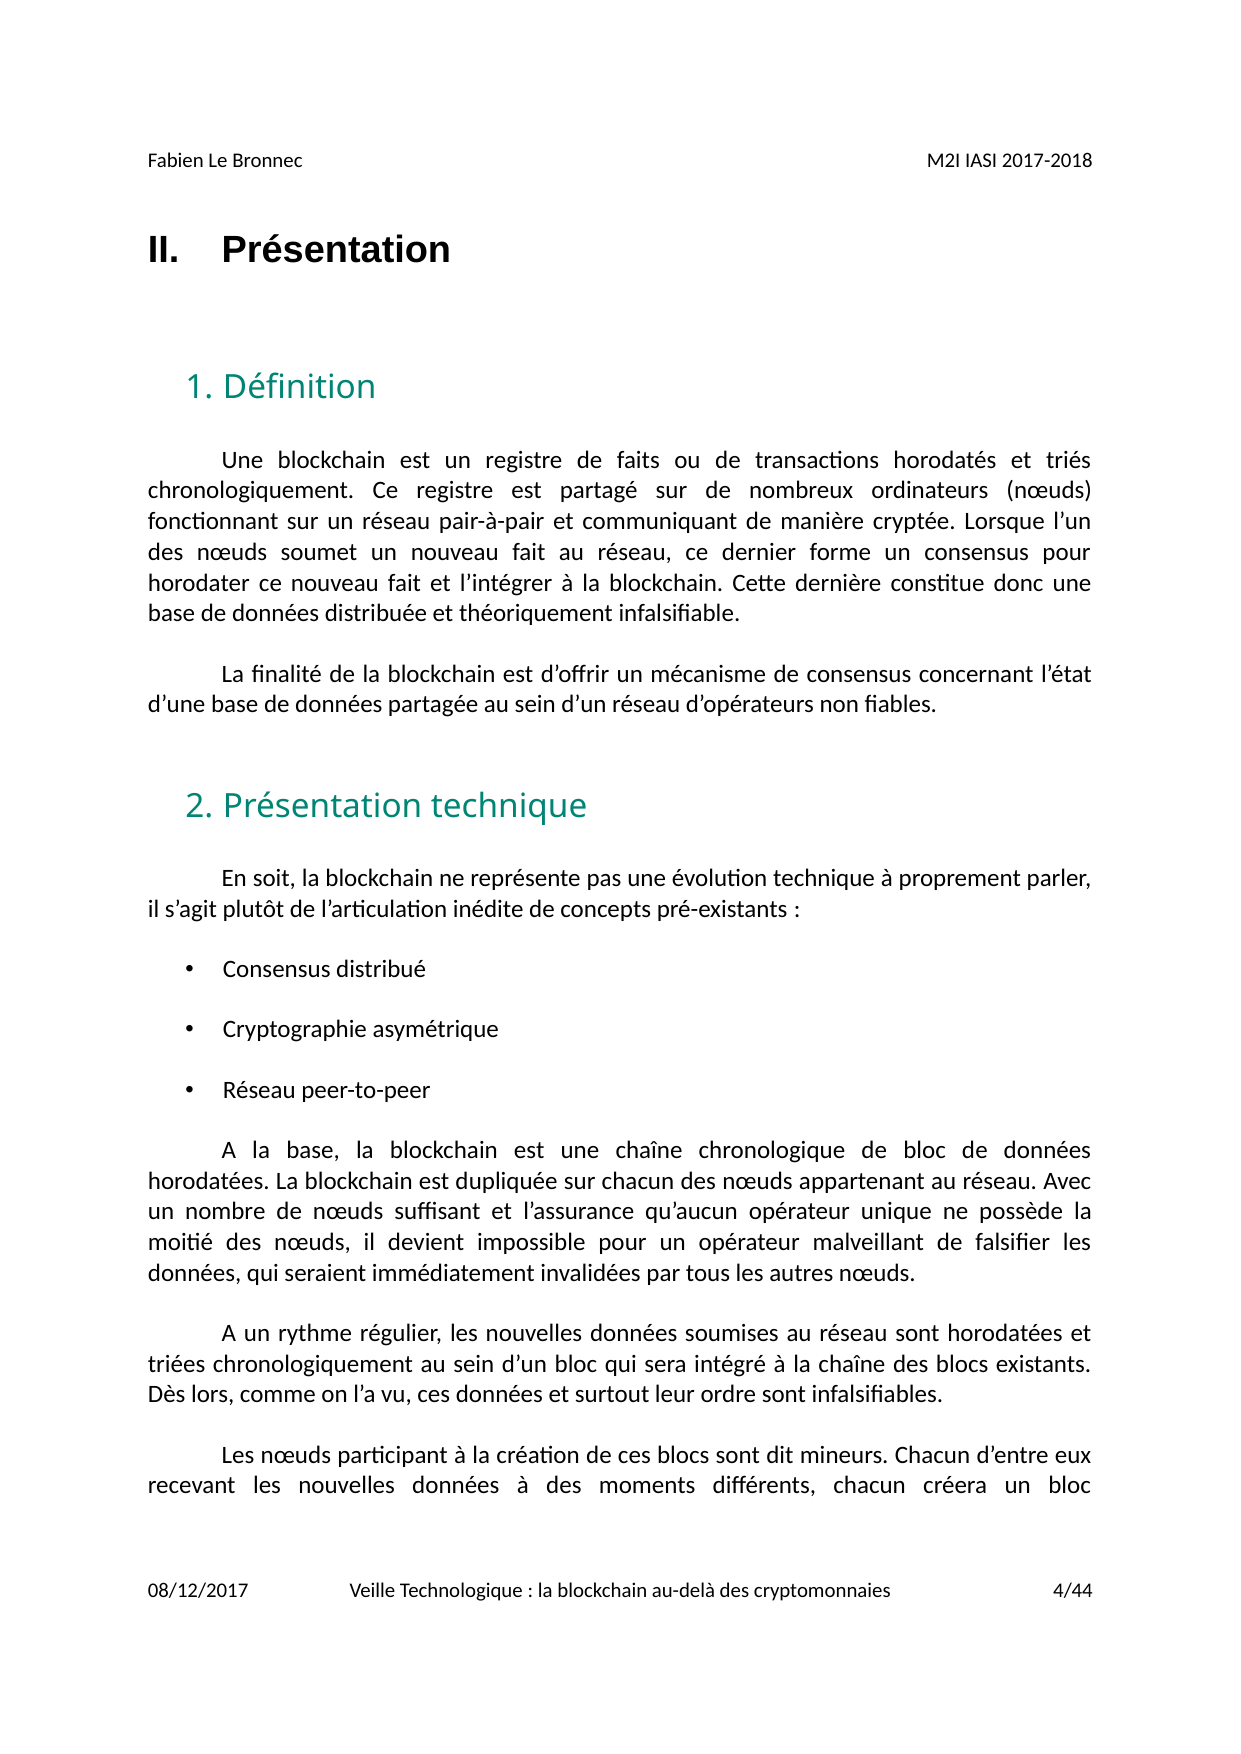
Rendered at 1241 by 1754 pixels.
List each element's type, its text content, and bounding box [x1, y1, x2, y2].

text A un rythme régulier, les nouvelles données soumises au réseau sont horodatées et triées chronologiquement au sein d’un bloc qui sera intégré à la chaîne des blocs existants. Dès lors, comme on l’a vu, ces données et surtout leur ordre sont infalsifiables. [148, 1317, 1093, 1409]
text La finalité de la blockchain est d’offrir un mécanisme de consensus concernant l’état d’une base de données partagée au sein d’un réseau d’opérateurs non fiables. [148, 658, 1093, 719]
list Consensus distribué [185, 953, 1093, 984]
text En soit, la blockchain ne représente pas une évolution technique à proprement parler, il s’agit plutôt de l’articulation inédite de concepts pré-existants : [148, 862, 1093, 924]
text Une blockchain est un registre de faits ou de transactions horodatés et triés chronologiquement. Ce registre est partagé sur de nombreux ordinateurs (nœuds) fonctionnant sur un réseau pair-à-pair et communiquant de manière cryptée. Lorsque l’un des nœuds soumet un nouveau fait au réseau, ce dernier forme un consensus pour horodater ce nouveau fait et l’intégrer à la blockchain. Cette dernière constitue donc une base de données distribuée et théoriquement infalsifiable. [148, 444, 1093, 628]
list Réseau peer-to-peer [185, 1074, 1093, 1104]
text A la base, la blockchain est une chaîne chronologique de bloc de données horodatées. La blockchain est dupliquée sur chacun des nœuds appartenant au réseau. Avec un nombre de nœuds suffisant et l’assurance qu’aucun opérateur unique ne possède la moitié des nœuds, il devient impossible pour un opérateur malveillant de falsifier les données, qui seraient immédiatement invalidées par tous les autres nœuds. [148, 1134, 1093, 1287]
subtitle Présentation technique [185, 782, 1093, 827]
subtitle Définition [185, 363, 1093, 408]
list Cryptographie asymétrique [185, 1014, 1093, 1044]
text Les nœuds participant à la création de ces blocs sont dit mineurs. Chacun d’entre eux recevant les nouvelles données à des moments différents, chacun créera un bloc [148, 1439, 1093, 1500]
subtitle Présentation [148, 227, 1093, 271]
